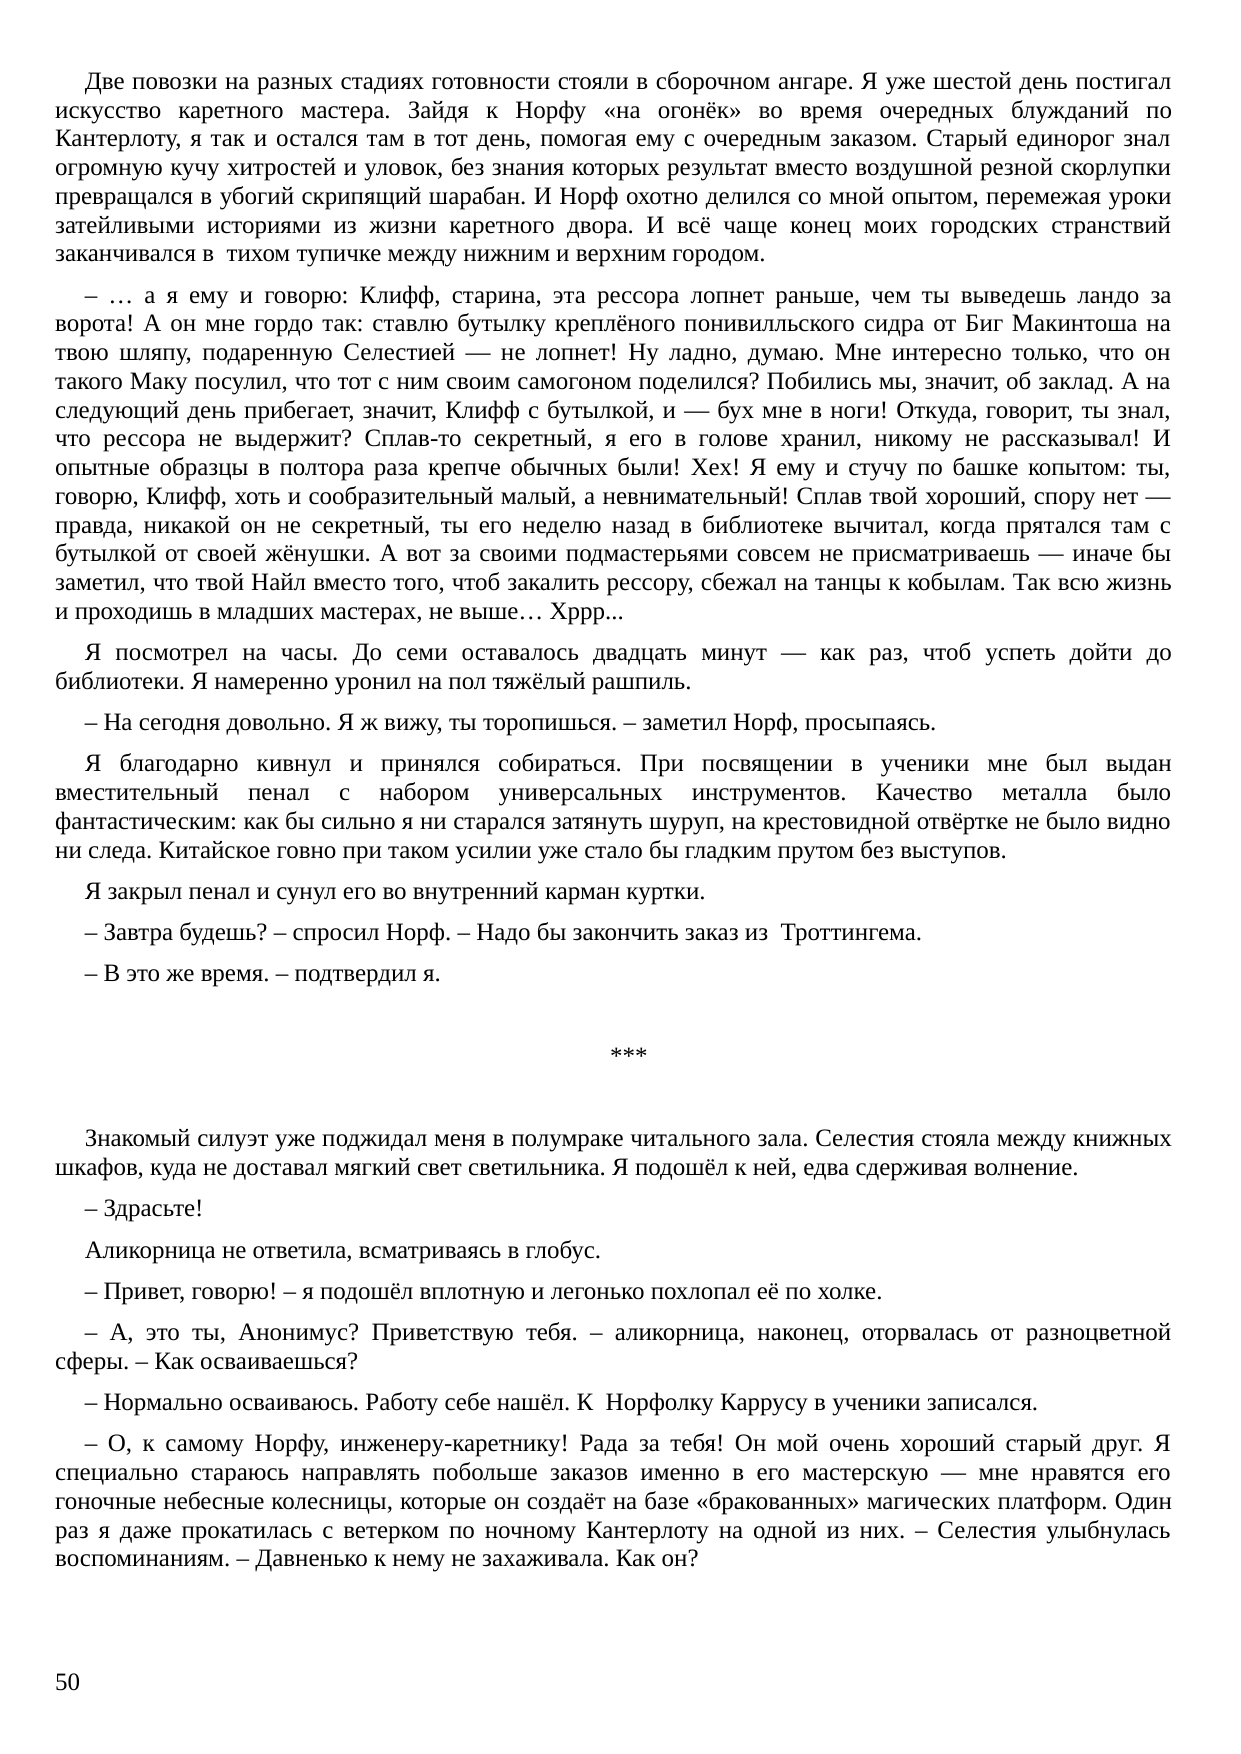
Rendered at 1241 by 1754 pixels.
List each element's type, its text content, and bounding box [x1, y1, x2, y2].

text *** [55, 1041, 1173, 1070]
text – Нормально осваиваюсь. Работу себе нашёл. К Норфолку Каррусу в ученики записался. [55, 1387, 1173, 1416]
text – О, к самому Норфу, инженеру-каретнику! Рада за тебя! Он мой очень хороший старый друг. Я специально стараюсь направлять побольше заказов именно в его мастерскую — мне нравятся его гоночные небесные колесницы, которые он создаёт на базе «бракованных» магических платформ. Один раз я даже прокатилась с ветерком по ночному Кантерлоту на одной из них. – Селестия улыбнулась воспоминаниям. – Давненько к нему не захаживала. Как он? [55, 1428, 1173, 1572]
text – … а я ему и говорю: Клифф, старина, эта рессора лопнет раньше, чем ты выведешь ландо за ворота! А он мне гордо так: ставлю бутылку креплёного понивилльского сидра от Биг Макинтоша на твою шляпу, подаренную Селестией — не лопнет! Ну ладно, думаю. Мне интересно только, что он такого Маку посулил, что тот с ним своим самогоном поделился? Побились мы, значит, об заклад. А на следующий день прибегает, значит, Клифф с бутылкой, и — бух мне в ноги! Откуда, говорит, ты знал, что рессора не выдержит? Сплав-то секретный, я его в голове хранил, никому не рассказывал! И опытные образцы в полтора раза крепче обычных были! Хех! Я ему и стучу по башке копытом: ты, говорю, Клифф, хоть и сообразительный малый, а невнимательный! Сплав твой хороший, спору нет — правда, никакой он не секретный, ты его неделю назад в библиотеке вычитал, когда прятался там с бутылкой от своей жёнушки. А вот за своими подмастерьями совсем не присматриваешь — иначе бы заметил, что твой Найл вместо того, чтоб закалить рессору, сбежал на танцы к кобылам. Так всю жизнь и проходишь в младших мастерах, не выше… Хррр... [55, 280, 1173, 625]
text Я посмотрел на часы. До семи оставалось двадцать минут — как раз, чтоб успеть дойти до библиотеки. Я намеренно уронил на пол тяжёлый рашпиль. [55, 637, 1173, 695]
text – Здрасьте! [55, 1193, 1173, 1222]
text Я благодарно кивнул и принялся собираться. При посвящении в ученики мне был выдан вместительный пенал с набором универсальных инструментов. Качество металла было фантастическим: как бы сильно я ни старался затянуть шуруп, на крестовидной отвёртке не было видно ни следа. Китайское говно при таком усилии уже стало бы гладким прутом без выступов. [55, 748, 1173, 863]
text Аликорница не ответила, всматриваясь в глобус. [55, 1235, 1173, 1263]
text – На сегодня довольно. Я ж вижу, ты торопишься. – заметил Норф, просыпаясь. [55, 707, 1173, 736]
text Я закрыл пенал и сунул его во внутренний карман куртки. [55, 876, 1173, 905]
text – Привет, говорю! – я подошёл вплотную и легонько похлопал её по холке. [55, 1276, 1173, 1305]
text Знакомый силуэт уже поджидал меня в полумраке читального зала. Селестия стояла между книжных шкафов, куда не доставал мягкий свет светильника. Я подошёл к ней, едва сдерживая волнение. [55, 1123, 1173, 1181]
text – А, это ты, Анонимус? Приветствую тебя. – аликорница, наконец, оторвалась от разноцветной сферы. – Как осваиваешься? [55, 1317, 1173, 1375]
text – Завтра будешь? – спросил Норф. – Надо бы закончить заказ из Троттингема. [55, 917, 1173, 946]
text Две повозки на разных стадиях готовности стояли в сборочном ангаре. Я уже шестой день постигал искусство каретного мастера. Зайдя к Норфу «на огонёк» во время очередных блужданий по Кантерлоту, я так и остался там в тот день, помогая ему с очередным заказом. Старый единорог знал огромную кучу хитростей и уловок, без знания которых результат вместо воздушной резной скорлупки превращался в убогий скрипящий шарабан. И Норф охотно делился со мной опытом, перемежая уроки затейливыми историями из жизни каретного двора. И всё чаще конец моих городских странствий заканчивался в тихом тупичке между нижним и верхним городом. [55, 66, 1173, 267]
text – В это же время. – подтвердил я. [55, 958, 1173, 987]
